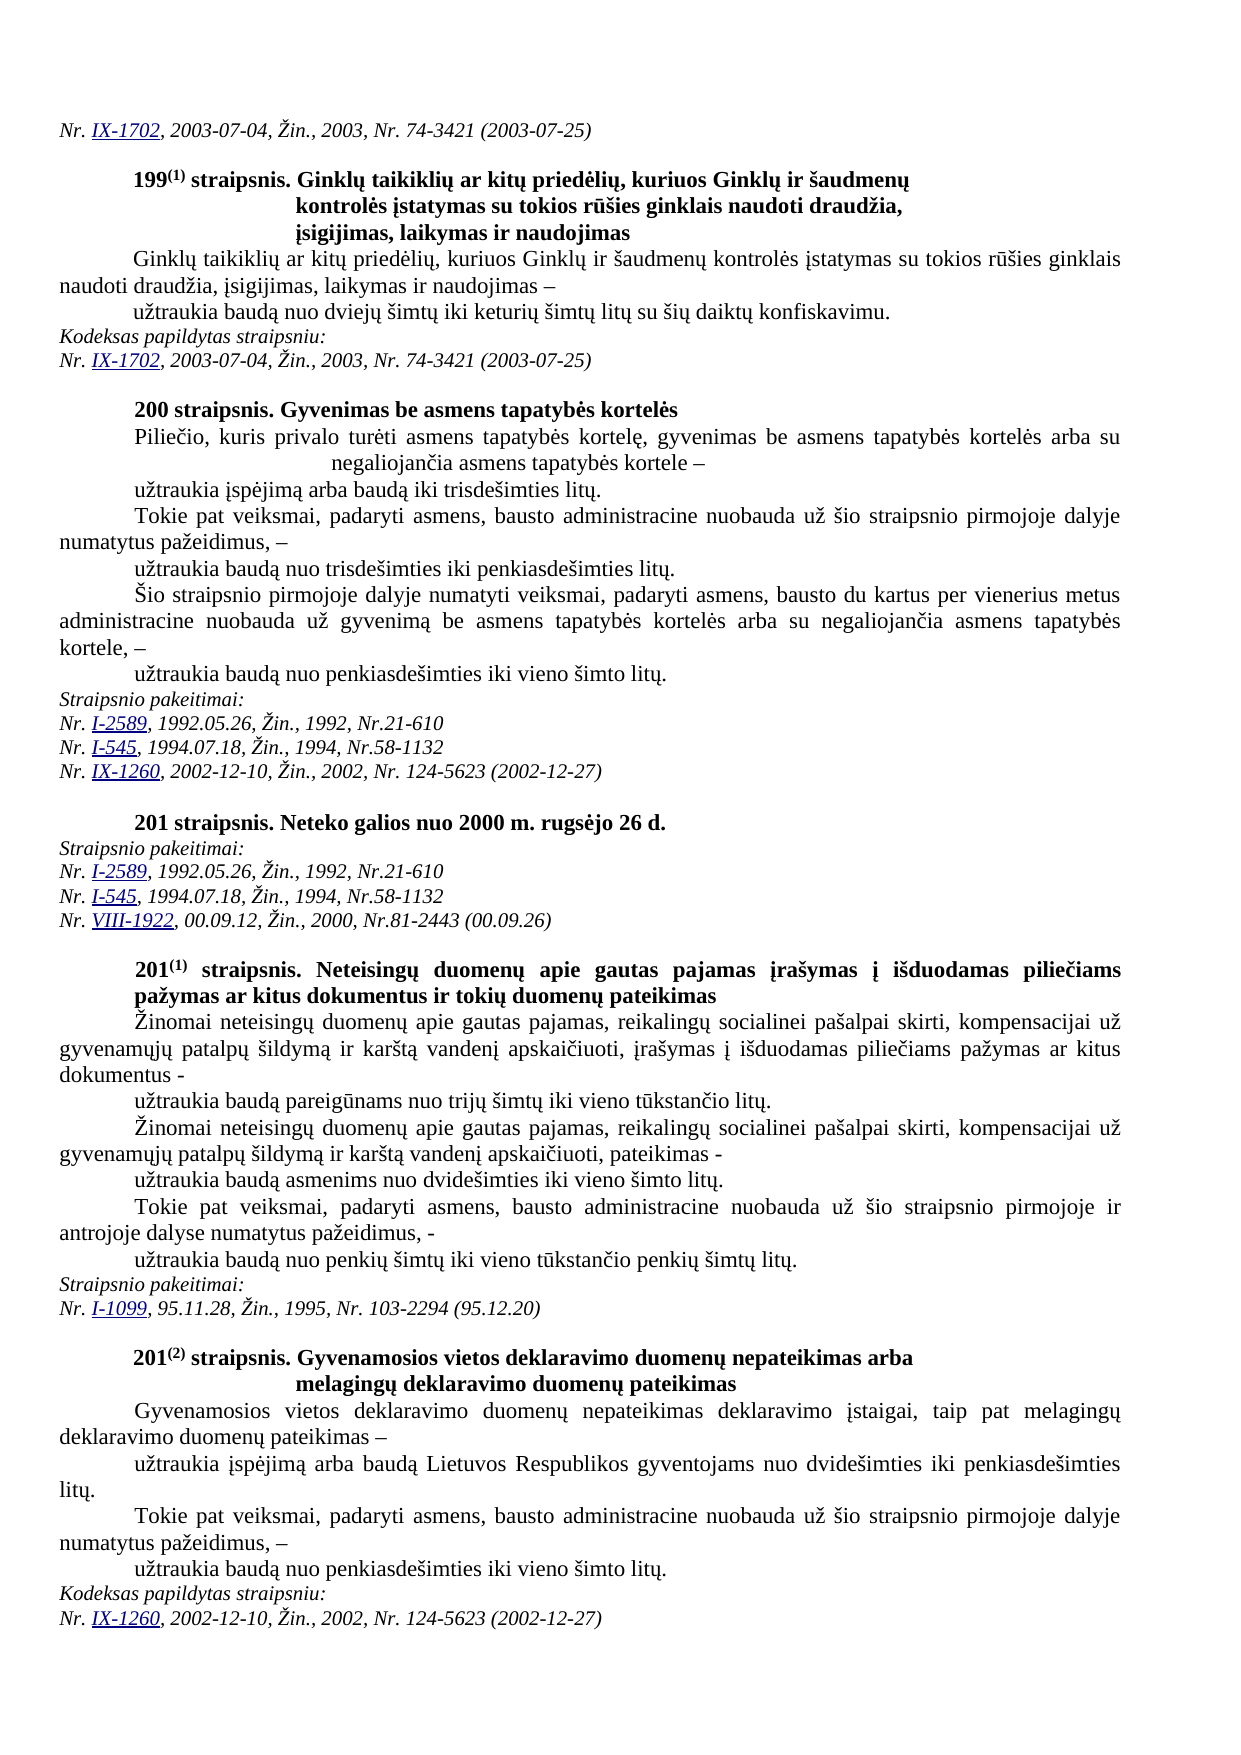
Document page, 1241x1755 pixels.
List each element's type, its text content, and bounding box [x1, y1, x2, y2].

text Piliečio, kuris privalo turėti asmens tapatybės kortelę, gyvenimas be asmens tapatybės kortelės arba su negaliojančia asmens tapatybės kortele – [134, 423, 1122, 476]
text Straipsnio pakeitimai: [59, 835, 1122, 859]
text užtraukia baudą nuo trisdešimties iki penkiasdešimties litų. [59, 555, 1122, 581]
text Nr. I-2589, 1992.05.26, Žin., 1992, Nr.21-610 [59, 711, 1122, 734]
text Nr. IX-1260, 2002-12-10, Žin., 2002, Nr. 124-5623 (2002-12-27) [59, 759, 1122, 783]
text Nr. IX-1702, 2003-07-04, Žin., 2003, Nr. 74-3421 (2003-07-25) [59, 348, 1122, 372]
text užtraukia baudą nuo penkių šimtų iki vieno tūkstančio penkių šimtų litų. [59, 1246, 1122, 1272]
text Nr. IX-1702, 2003-07-04, Žin., 2003, Nr. 74-3421 (2003-07-25) [59, 118, 1122, 142]
text 201 straipsnis. Neteko galios nuo 2000 m. rugsėjo 26 d. [59, 809, 1122, 835]
text Nr. I-2589, 1992.05.26, Žin., 1992, Nr.21-610 [59, 859, 1122, 883]
text užtraukia įspėjimą arba baudą iki trisdešimties litų. [59, 476, 1122, 502]
text Straipsnio pakeitimai: [59, 686, 1122, 711]
text Nr. I-1099, 95.11.28, Žin., 1995, Nr. 103-2294 (95.12.20) [59, 1296, 1122, 1320]
text Tokie pat veiksmai, padaryti asmens, bausto administracine nuobauda už šio straipsnio pirmojoje dalyje numatytus pažeidimus, – [59, 1502, 1122, 1555]
text melagingų deklaravimo duomenų pateikimas [59, 1371, 1122, 1397]
text 201(2) straipsnis. Gyvenamosios vietos deklaravimo duomenų nepateikimas arba [59, 1344, 1122, 1371]
text užtraukia baudą asmenims nuo dvidešimties iki vieno šimto litų. [59, 1167, 1122, 1193]
text užtraukia baudą nuo penkiasdešimties iki vieno šimto litų. [59, 660, 1122, 686]
text Ginklų taikiklių ar kitų priedėlių, kuriuos Ginklų ir šaudmenų kontrolės įstatymas su tokios rūšies ginklais naudoti draudžia, įsigijimas, laikymas ir naudojimas – [59, 245, 1122, 298]
text Straipsnio pakeitimai: [59, 1272, 1122, 1296]
text užtraukia įspėjimą arba baudą Lietuvos Respublikos gyventojams nuo dvidešimties iki penkiasdešimties litų. [59, 1449, 1122, 1502]
text įsigijimas, laikymas ir naudojimas [59, 219, 1122, 245]
text užtraukia baudą nuo penkiasdešimties iki vieno šimto litų. [59, 1555, 1122, 1581]
text Žinomai neteisingų duomenų apie gautas pajamas, reikalingų socialinei pašalpai skirti, kompensacijai už gyvenamųjų patalpų šildymą ir karštą vandenį apskaičiuoti, pateikimas - [59, 1114, 1122, 1167]
text Nr. VIII-1922, 00.09.12, Žin., 2000, Nr.81-2443 (00.09.26) [59, 908, 1122, 932]
text Žinomai neteisingų duomenų apie gautas pajamas, reikalingų socialinei pašalpai skirti, kompensacijai už gyvenamųjų patalpų šildymą ir karštą vandenį apskaičiuoti, įrašymas į išduodamas piliečiams pažymas ar kitus dokumentus - [59, 1008, 1122, 1087]
text Tokie pat veiksmai, padaryti asmens, bausto administracine nuobauda už šio straipsnio pirmojoje dalyje numatytus pažeidimus, – [59, 502, 1122, 555]
text Gyvenamosios vietos deklaravimo duomenų nepateikimas deklaravimo įstaigai, taip pat melagingų deklaravimo duomenų pateikimas – [59, 1397, 1122, 1449]
text Nr. IX-1260, 2002-12-10, Žin., 2002, Nr. 124-5623 (2002-12-27) [59, 1605, 1122, 1629]
text Šio straipsnio pirmojoje dalyje numatyti veiksmai, padaryti asmens, bausto du kartus per vienerius metus administracine nuobauda už gyvenimą be asmens tapatybės kortelės arba su negaliojančia asmens tapatybės kortele, – [59, 581, 1122, 660]
text Tokie pat veiksmai, padaryti asmens, bausto administracine nuobauda už šio straipsnio pirmojoje ir antrojoje dalyse numatytus pažeidimus, - [59, 1193, 1122, 1246]
text 200 straipsnis. Gyvenimas be asmens tapatybės kortelės [59, 397, 1122, 423]
text Nr. I-545, 1994.07.18, Žin., 1994, Nr.58-1132 [59, 883, 1122, 908]
text Kodeksas papildytas straipsniu: [59, 1581, 1122, 1605]
text 201(1) straipsnis. Neteisingų duomenų apie gautas pajamas įrašymas į išduodamas piliečiams pažymas ar kitus dokumentus ir tokių duomenų pateikimas [134, 956, 1122, 1008]
text užtraukia baudą nuo dviejų šimtų iki keturių šimtų litų su šių daiktų konfiskavimu. [59, 298, 1122, 324]
text užtraukia baudą pareigūnams nuo trijų šimtų iki vieno tūkstančio litų. [59, 1087, 1122, 1114]
text Nr. I-545, 1994.07.18, Žin., 1994, Nr.58-1132 [59, 734, 1122, 759]
text 199(1) straipsnis. Ginklų taikiklių ar kitų priedėlių, kuriuos Ginklų ir šaudmenų [59, 166, 1122, 193]
text Kodeksas papildytas straipsniu: [59, 324, 1122, 348]
text kontrolės įstatymas su tokios rūšies ginklais naudoti draudžia, [59, 193, 1122, 219]
